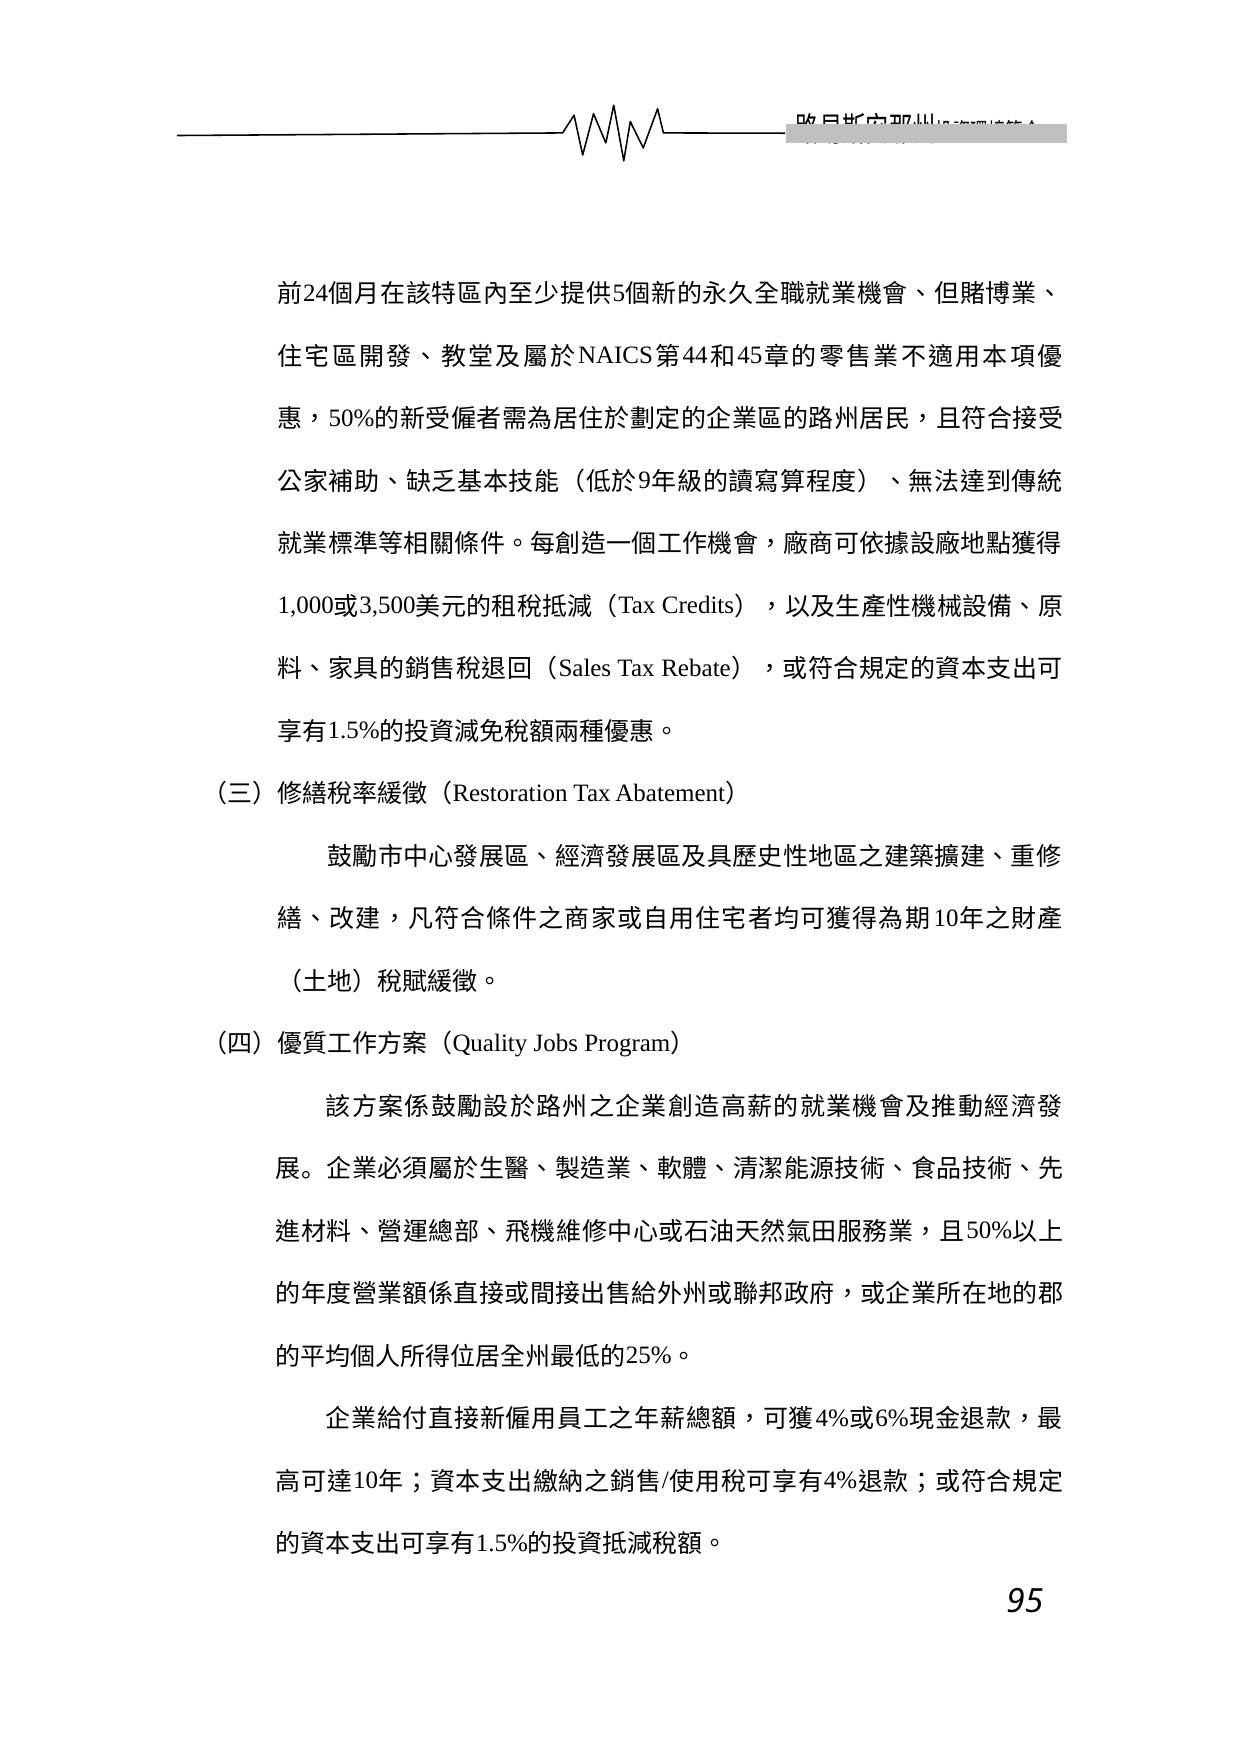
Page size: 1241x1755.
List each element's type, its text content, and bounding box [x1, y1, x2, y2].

text （四）優質工作方案（Quality Jobs Program） [202, 1000, 1063, 1063]
text （三）修繕稅率緩徵（Restoration Tax Abatement） [202, 750, 1063, 813]
text 鼓勵市中心發展區、經濟發展區及具歷史性地區之建築擴建、重修繕、改建，凡符合條件之商家或自用住宅者均可獲得為期10年之財產（土地）稅賦緩徵。 [277, 813, 1063, 1000]
text 企業給付直接新僱用員工之年薪總額，可獲4%或6%現金退款，最高可達10年；資本支出繳納之銷售/使用稅可享有4%退款；或符合規定的資本支出可享有1.5%的投資抵減稅額。 [276, 1375, 1063, 1563]
text 該方案係鼓勵設於路州之企業創造高薪的就業機會及推動經濟發展。企業必須屬於生醫、製造業、軟體、清潔能源技術、食品技術、先進材料、營運總部、飛機維修中心或石油天然氣田服務業，且50%以上的年度營業額係直接或間接出售給外州或聯邦政府，或企業所在地的郡的平均個人所得位居全州最低的25%。 [276, 1063, 1063, 1375]
text 前24個月在該特區內至少提供5個新的永久全職就業機會、但賭博業、住宅區開發、教堂及屬於NAICS第44和45章的零售業不適用本項優惠，50%的新受僱者需為居住於劃定的企業區的路州居民，且符合接受公家補助、缺乏基本技能（低於9年級的讀寫算程度）、無法達到傳統就業標準等相關條件。每創造一個工作機會，廠商可依據設廠地點獲得1,000或3,500美元的租稅抵減（Tax Credits），以及生產性機械設備、原料、家具的銷售稅退回（Sales Tax Rebate），或符合規定的資本支出可享有1.5%的投資減免稅額兩種優惠。 [277, 250, 1063, 750]
